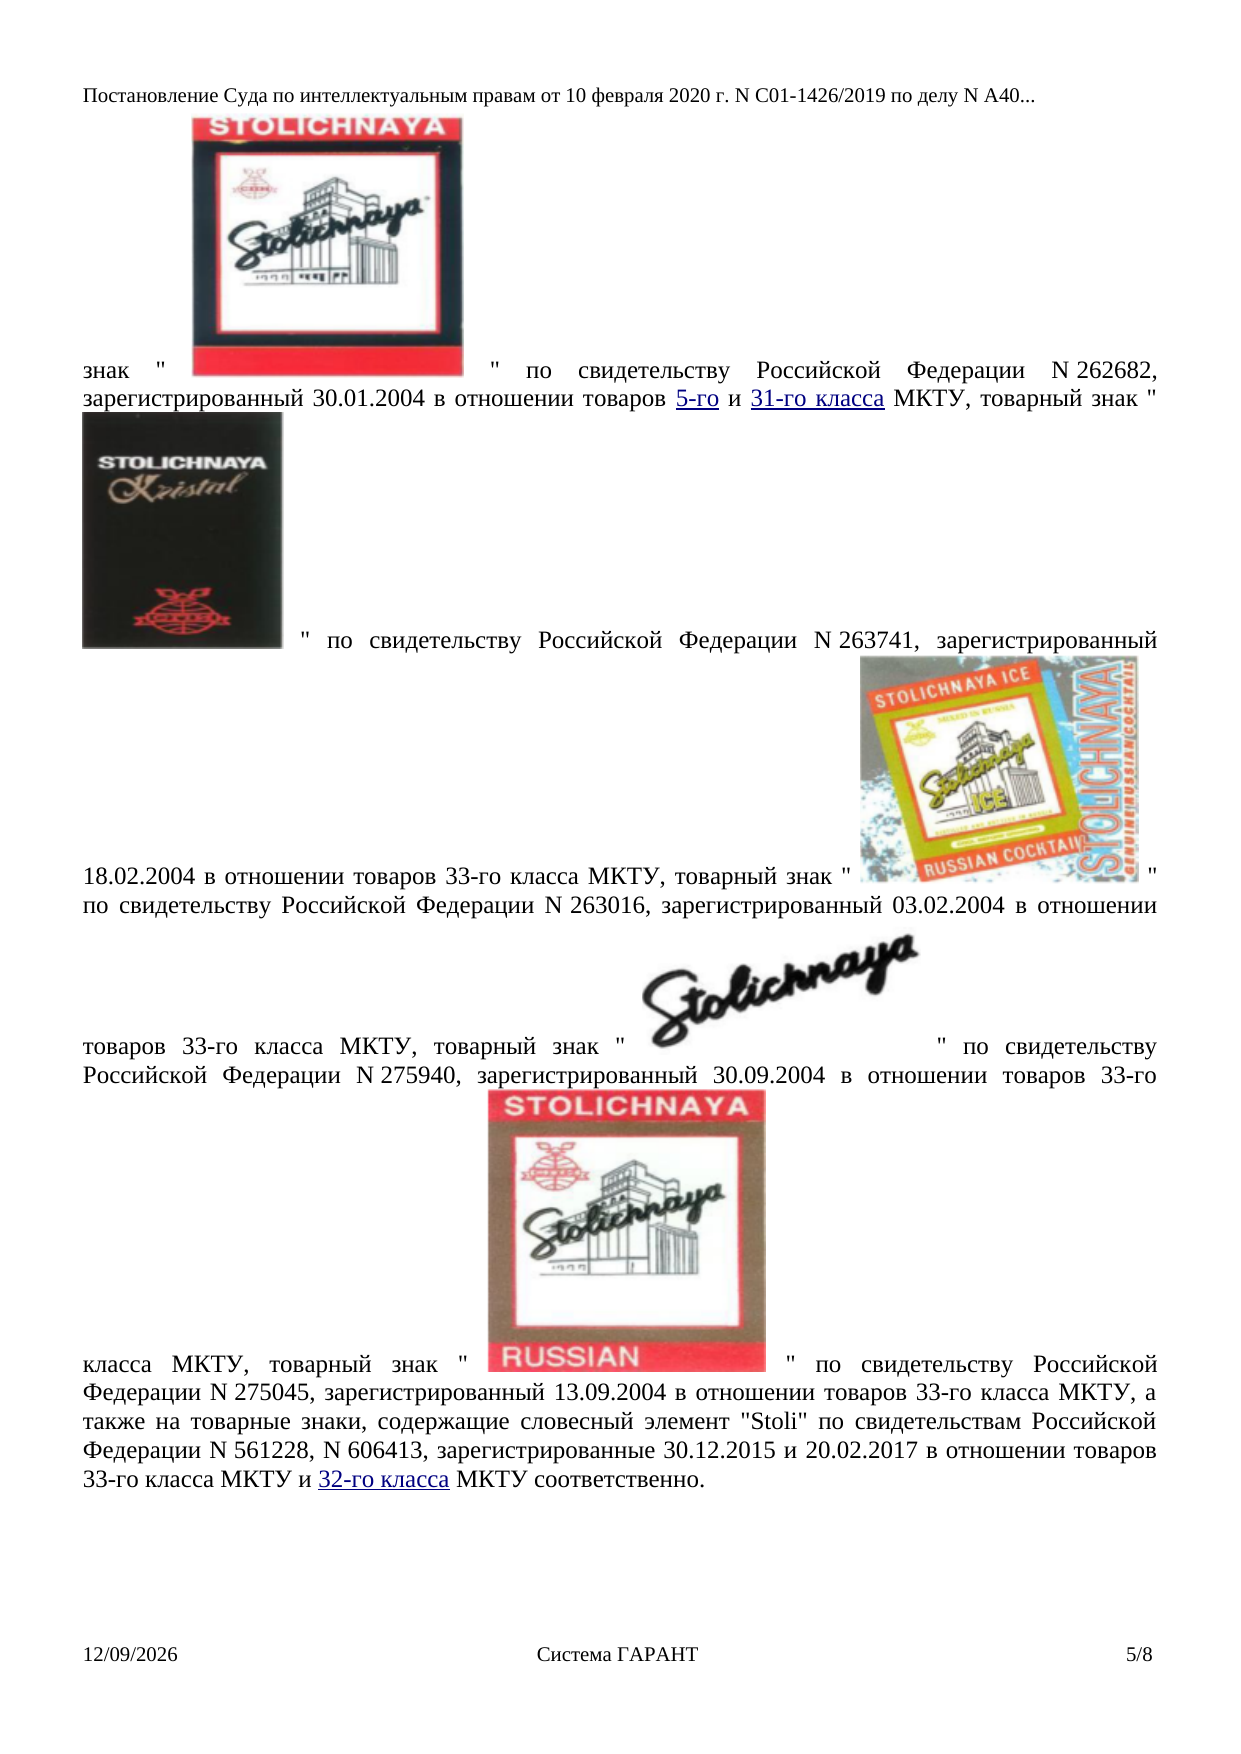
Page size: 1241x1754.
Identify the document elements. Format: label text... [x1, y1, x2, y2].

picture [82, 412, 284, 649]
picture [860, 653, 1139, 885]
text знак " " по свидетельству Российской Федерации N 262682, зарегистрированный 30.01.2004 в отношении товаров 5-го и 31-го класса МКТУ, товарный знак " " по свидетельству Российской Федерации N 263741, зарегистрированный 18.02.2004 в отношении товаров 33-го класса МКТУ, товарный знак " " по свидетельству Российской Федерации N 263016, зарегистрированный 03.02.2004 в отношении товаров 33-го класса МКТУ, товарный знак " " по свидетельству Российской Федерации N 275940, зарегистрированный 30.09.2004 в отношении товаров 33-го класса МКТУ, товарный знак " " по свидетельству Российской Федерации N 275045, зарегистрированный 13.09.2004 в отношении товаров 33-го класса МКТУ, а также на товарные знаки, содержащие словесный элемент "Stoli" по свидетельствам Российской Федерации N 561228, N 606413, зарегистрированные 30.12.2015 и 20.02.2017 в отношении товаров 33-го класса МКТУ и 32-го класса МКТУ соответственно. [83, 112, 1157, 1492]
picture [191, 112, 464, 378]
picture [487, 1088, 766, 1372]
picture [642, 918, 921, 1055]
